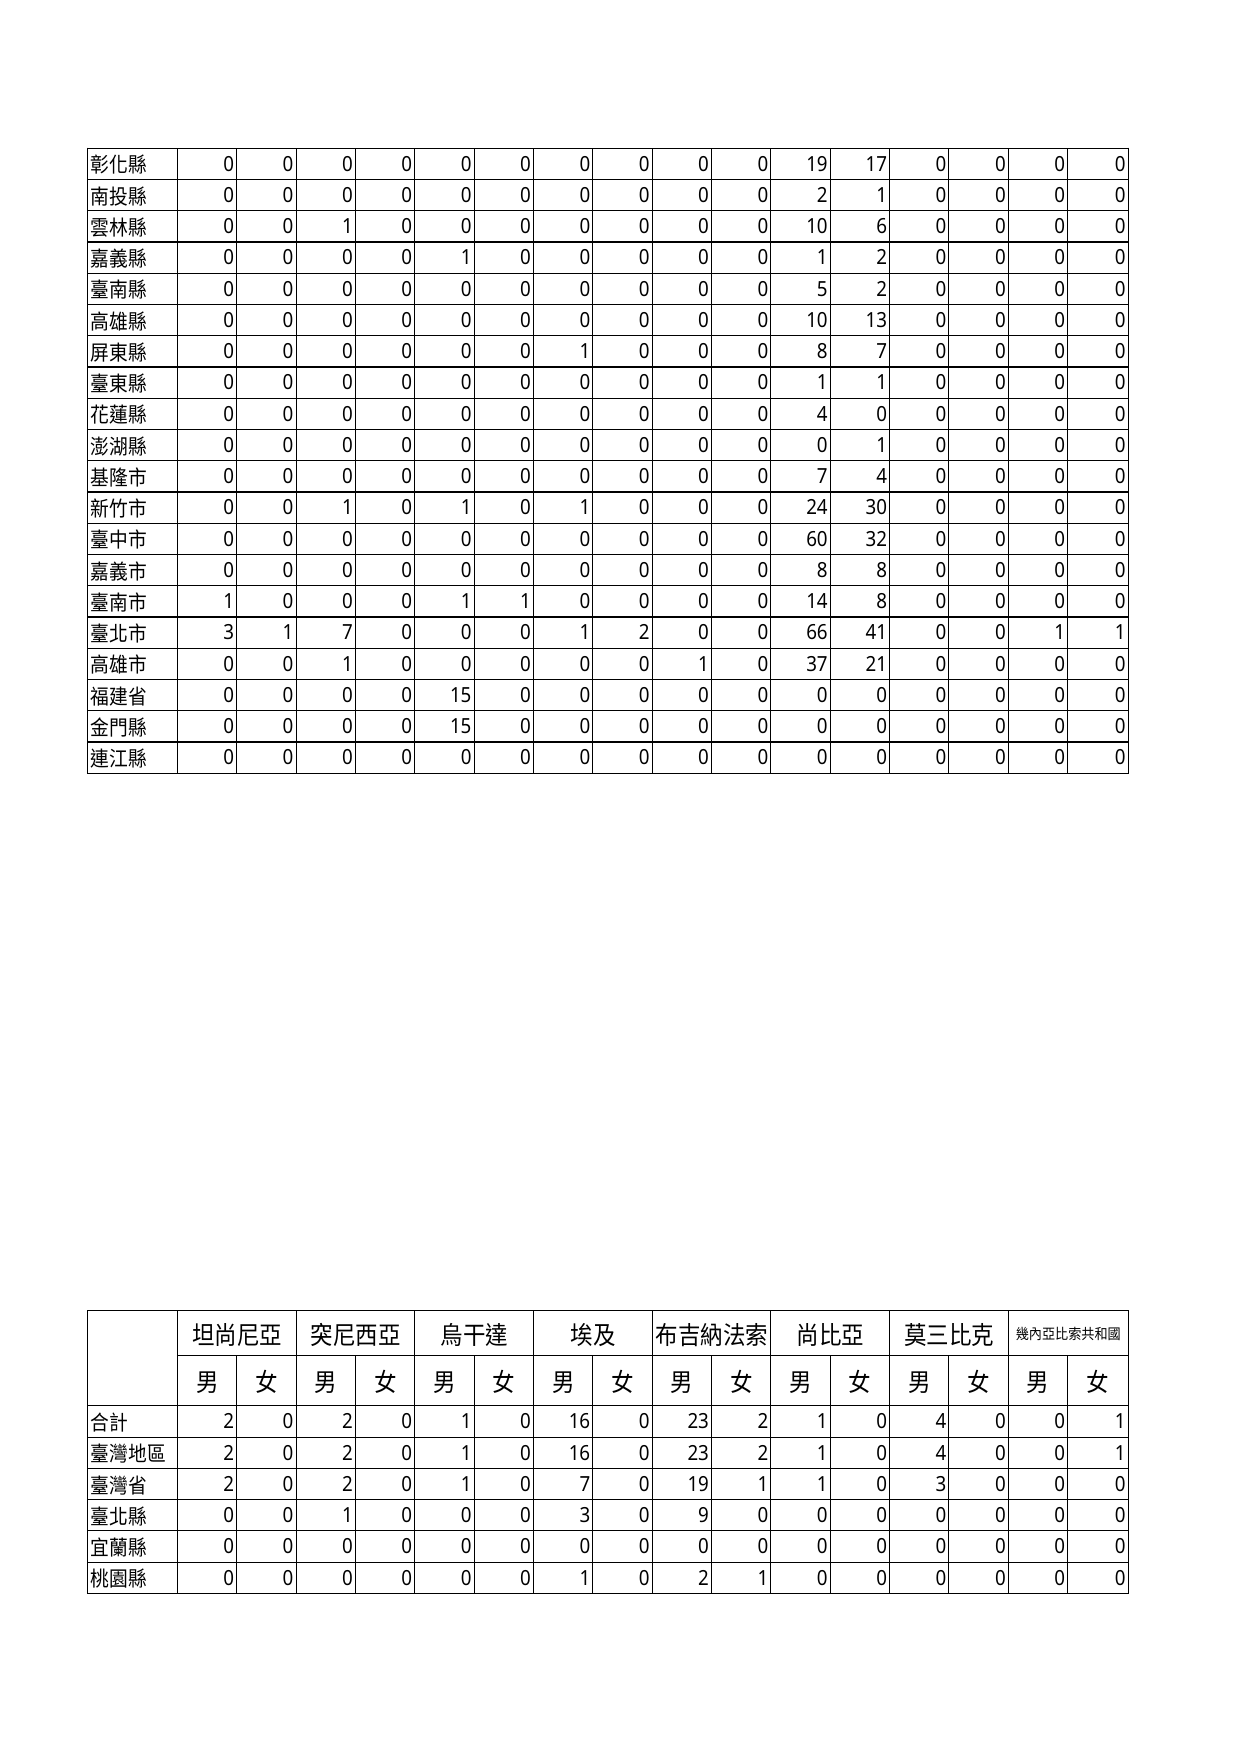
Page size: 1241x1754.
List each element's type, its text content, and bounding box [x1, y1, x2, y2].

table_cell 1 [1068, 1438, 1128, 1468]
table_cell 0 [653, 618, 711, 648]
table_cell 0 [237, 399, 296, 429]
table_cell 0 [712, 493, 770, 523]
table_cell 0 [178, 493, 236, 523]
table_header 幾內亞比索共和國 [1009, 1311, 1128, 1355]
table_cell 0 [593, 1500, 652, 1530]
table_cell 0 [712, 243, 770, 273]
table_cell 16 [534, 1438, 592, 1468]
table_cell 0 [475, 149, 533, 179]
table_cell 0 [712, 211, 770, 241]
table_cell 0 [178, 211, 236, 241]
table_cell 0 [653, 368, 711, 398]
table_cell 0 [297, 399, 355, 429]
table_cell 1 [1068, 618, 1128, 648]
table_cell 0 [237, 493, 296, 523]
table_cell 0 [890, 1500, 948, 1530]
table_cell 0 [475, 1531, 533, 1562]
table_cell 0 [712, 586, 770, 616]
table_cell 0 [1068, 305, 1128, 335]
table_cell 0 [831, 1500, 889, 1530]
table_cell 0 [178, 1531, 236, 1562]
table_cell 0 [297, 524, 355, 554]
table_cell 0 [356, 461, 414, 491]
table_cell 0 [534, 461, 592, 491]
table_cell 0 [237, 586, 296, 616]
table_cell 0 [237, 1469, 296, 1499]
table_cell 0 [1068, 211, 1128, 241]
table_cell 0 [297, 305, 355, 335]
table_cell 2 [653, 1563, 711, 1593]
table_cell 0 [534, 243, 592, 273]
table_cell 0 [237, 211, 296, 241]
table_cell 0 [534, 555, 592, 585]
table_cell 0 [831, 743, 889, 773]
table_cell 0 [653, 305, 711, 335]
table_cell 0 [653, 399, 711, 429]
table_header 莫三比克 [890, 1311, 1008, 1355]
table_cell 0 [178, 336, 236, 366]
table_cell 0 [1068, 649, 1128, 679]
table_cell 2 [831, 274, 889, 304]
table_cell 4 [771, 399, 830, 429]
table_cell 0 [1068, 586, 1128, 616]
table_cell 0 [178, 368, 236, 398]
table_cell 0 [712, 430, 770, 460]
table_cell 0 [356, 524, 414, 554]
table_cell 0 [1009, 586, 1067, 616]
table_cell 0 [949, 368, 1008, 398]
table_cell 0 [949, 461, 1008, 491]
table_cell 0 [890, 711, 948, 741]
table_cell 0 [475, 243, 533, 273]
table_cell 3 [178, 618, 236, 648]
table_cell 7 [297, 618, 355, 648]
table_cell 0 [356, 1500, 414, 1530]
table_cell 1 [415, 1438, 474, 1468]
table_cell 0 [593, 1563, 652, 1593]
table_cell 0 [593, 243, 652, 273]
table_cell 0 [593, 368, 652, 398]
table_cell 8 [771, 336, 830, 366]
table_cell 32 [831, 524, 889, 554]
table_cell 1 [831, 180, 889, 210]
table_cell 7 [771, 461, 830, 491]
table_cell 0 [237, 243, 296, 273]
table_cell 0 [890, 305, 948, 335]
table_cell 0 [297, 243, 355, 273]
table_cell 臺東縣 [88, 368, 177, 398]
table_cell 男 [771, 1356, 830, 1405]
table_cell 0 [356, 1531, 414, 1562]
table_cell 0 [949, 743, 1008, 773]
table_cell 0 [949, 711, 1008, 741]
table_cell 0 [712, 711, 770, 741]
table_cell 0 [475, 430, 533, 460]
table_cell 1 [771, 1438, 830, 1468]
table_cell 0 [297, 336, 355, 366]
table_cell 0 [712, 680, 770, 710]
table_cell 2 [178, 1406, 236, 1437]
table_cell 0 [534, 211, 592, 241]
table_cell 合計 [88, 1406, 177, 1437]
table_cell 19 [653, 1469, 711, 1499]
table_cell 0 [593, 149, 652, 179]
table_cell 0 [593, 524, 652, 554]
table_cell 0 [534, 680, 592, 710]
table_cell 0 [771, 743, 830, 773]
table_cell 女 [593, 1356, 652, 1405]
table_cell 0 [1009, 649, 1067, 679]
table_cell 5 [771, 274, 830, 304]
table_cell 0 [356, 274, 414, 304]
table_cell 41 [831, 618, 889, 648]
table_cell 0 [415, 524, 474, 554]
table_cell 0 [949, 586, 1008, 616]
table_cell 0 [415, 461, 474, 491]
table_cell 0 [297, 149, 355, 179]
table_cell 1 [297, 493, 355, 523]
table_cell 1 [534, 336, 592, 366]
table_cell 0 [653, 743, 711, 773]
table_cell 0 [356, 211, 414, 241]
table_cell 0 [237, 461, 296, 491]
table_cell 0 [356, 399, 414, 429]
table_cell 0 [475, 1563, 533, 1593]
table_cell 1 [771, 368, 830, 398]
table_cell 0 [593, 430, 652, 460]
table_cell 0 [1068, 399, 1128, 429]
table_cell 0 [297, 586, 355, 616]
table_cell 4 [831, 461, 889, 491]
table_cell 0 [415, 149, 474, 179]
table_cell 臺南市 [88, 586, 177, 616]
table_cell 0 [178, 243, 236, 273]
table_cell 1 [771, 1469, 830, 1499]
table_cell 0 [1068, 680, 1128, 710]
table_cell 7 [831, 336, 889, 366]
table_header [88, 1311, 177, 1405]
table_cell 0 [178, 274, 236, 304]
table_cell 1 [475, 586, 533, 616]
table_cell 0 [356, 336, 414, 366]
table_cell 0 [178, 1563, 236, 1593]
table_cell 0 [890, 430, 948, 460]
table_cell 0 [1009, 711, 1067, 741]
table_cell 0 [949, 1531, 1008, 1562]
table_cell 1 [297, 1500, 355, 1530]
table_cell 金門縣 [88, 711, 177, 741]
table_cell 0 [356, 149, 414, 179]
table_cell 0 [890, 243, 948, 273]
table_cell 0 [949, 180, 1008, 210]
table_cell 0 [890, 618, 948, 648]
table_cell 0 [890, 649, 948, 679]
table_cell 0 [534, 149, 592, 179]
table_cell 2 [297, 1406, 355, 1437]
table_cell 0 [949, 555, 1008, 585]
table_cell 0 [831, 1531, 889, 1562]
table_cell 0 [653, 149, 711, 179]
table_cell 0 [771, 1531, 830, 1562]
table_cell 0 [1068, 430, 1128, 460]
table_cell 0 [1009, 1469, 1067, 1499]
table_cell 1 [237, 618, 296, 648]
table_cell 0 [475, 680, 533, 710]
table_cell 0 [593, 680, 652, 710]
table_cell 0 [593, 180, 652, 210]
table_cell 0 [534, 711, 592, 741]
table_cell 女 [712, 1356, 770, 1405]
table_cell 0 [1009, 461, 1067, 491]
table_header 布吉納法索 [653, 1311, 770, 1355]
table_cell 0 [178, 180, 236, 210]
table_cell 男 [534, 1356, 592, 1405]
table_cell 0 [1068, 1531, 1128, 1562]
table_cell 0 [237, 1531, 296, 1562]
table_cell 0 [831, 1469, 889, 1499]
table_cell 0 [1009, 1563, 1067, 1593]
table_cell 0 [534, 274, 592, 304]
table_cell 0 [237, 555, 296, 585]
table_cell 0 [356, 555, 414, 585]
table_cell 2 [593, 618, 652, 648]
table_cell 0 [1009, 180, 1067, 210]
table_cell 0 [593, 1406, 652, 1437]
table_cell 0 [890, 1531, 948, 1562]
table_cell 0 [653, 211, 711, 241]
table_cell 0 [178, 149, 236, 179]
table_cell 37 [771, 649, 830, 679]
table_cell 1 [415, 493, 474, 523]
table_cell 0 [534, 524, 592, 554]
table_cell 0 [712, 1531, 770, 1562]
table_cell 0 [297, 1531, 355, 1562]
table_cell 21 [831, 649, 889, 679]
table_cell 1 [534, 618, 592, 648]
table_cell 0 [890, 180, 948, 210]
table_cell 0 [949, 1469, 1008, 1499]
table_cell 0 [593, 1531, 652, 1562]
table_cell 0 [237, 336, 296, 366]
table_cell 0 [949, 524, 1008, 554]
table_cell 0 [178, 430, 236, 460]
table_cell 0 [475, 336, 533, 366]
table_header 埃及 [534, 1311, 652, 1355]
table_cell 男 [415, 1356, 474, 1405]
table_cell 0 [237, 430, 296, 460]
table_cell 0 [1009, 743, 1067, 773]
table_cell 0 [771, 1500, 830, 1530]
table_cell 0 [178, 711, 236, 741]
table_cell 男 [178, 1356, 236, 1405]
table_cell 男 [890, 1356, 948, 1405]
table_cell 0 [475, 1406, 533, 1437]
table_cell 0 [1068, 493, 1128, 523]
table_cell 0 [712, 649, 770, 679]
table_cell 0 [237, 149, 296, 179]
table_cell 1 [771, 1406, 830, 1437]
table_cell 0 [593, 399, 652, 429]
table_cell 臺南縣 [88, 274, 177, 304]
table_cell 0 [475, 274, 533, 304]
table_cell 男 [653, 1356, 711, 1405]
table_cell 23 [653, 1438, 711, 1468]
table_cell 0 [593, 493, 652, 523]
table_cell 0 [1009, 211, 1067, 241]
table_cell 0 [712, 305, 770, 335]
table_cell 0 [593, 1469, 652, 1499]
table_cell 0 [712, 149, 770, 179]
table_cell 0 [415, 1500, 474, 1530]
table_cell 0 [356, 680, 414, 710]
table_cell 0 [593, 1438, 652, 1468]
table_cell 0 [1009, 524, 1067, 554]
table_cell 臺灣地區 [88, 1438, 177, 1468]
table_cell 0 [1009, 149, 1067, 179]
table_cell 0 [593, 586, 652, 616]
table_cell 女 [356, 1356, 414, 1405]
table_cell 1 [831, 430, 889, 460]
table_cell 1 [1009, 618, 1067, 648]
table_cell 0 [1068, 1469, 1128, 1499]
table_cell 0 [890, 493, 948, 523]
table_cell 0 [356, 493, 414, 523]
table_cell 10 [771, 211, 830, 241]
table_cell 15 [415, 711, 474, 741]
table_cell 0 [1009, 555, 1067, 585]
table_cell 0 [356, 1469, 414, 1499]
table_cell 0 [949, 1563, 1008, 1593]
table_cell 0 [831, 399, 889, 429]
table_cell 桃園縣 [88, 1563, 177, 1593]
table_cell 0 [237, 274, 296, 304]
table_cell 0 [475, 211, 533, 241]
table_cell 14 [771, 586, 830, 616]
table_cell 1 [415, 1469, 474, 1499]
table_cell 0 [653, 461, 711, 491]
table_cell 2 [771, 180, 830, 210]
table_cell 0 [1068, 274, 1128, 304]
table_cell 8 [831, 555, 889, 585]
table_cell 0 [1009, 399, 1067, 429]
table_cell 3 [890, 1469, 948, 1499]
table_cell 0 [653, 555, 711, 585]
table_cell 8 [831, 586, 889, 616]
table_cell 0 [771, 430, 830, 460]
table_header 坦尚尼亞 [178, 1311, 296, 1355]
table_cell 0 [653, 1531, 711, 1562]
table_cell 0 [475, 743, 533, 773]
table_cell 0 [237, 524, 296, 554]
table_cell 0 [297, 461, 355, 491]
table_cell 0 [949, 1406, 1008, 1437]
table_cell 1 [771, 243, 830, 273]
table_cell 0 [949, 430, 1008, 460]
table_cell 0 [712, 743, 770, 773]
table_cell 0 [237, 743, 296, 773]
table_cell 0 [712, 399, 770, 429]
table_cell 臺中市 [88, 524, 177, 554]
table_cell 0 [890, 743, 948, 773]
table_cell 高雄市 [88, 649, 177, 679]
table_cell 0 [415, 649, 474, 679]
table_cell 23 [653, 1406, 711, 1437]
table_cell 0 [1009, 680, 1067, 710]
table_cell 2 [712, 1438, 770, 1468]
table_cell 0 [415, 211, 474, 241]
table_cell 0 [415, 743, 474, 773]
table_cell 0 [653, 274, 711, 304]
table_cell 30 [831, 493, 889, 523]
table_cell 0 [534, 743, 592, 773]
table_cell 0 [593, 336, 652, 366]
table_cell 60 [771, 524, 830, 554]
table_cell 0 [653, 586, 711, 616]
table_cell 0 [297, 368, 355, 398]
table_cell 1 [712, 1563, 770, 1593]
table_cell 0 [890, 274, 948, 304]
table_cell 0 [475, 1438, 533, 1468]
table_cell 0 [297, 711, 355, 741]
table_cell 2 [712, 1406, 770, 1437]
table_cell 0 [356, 743, 414, 773]
table_cell 1 [831, 368, 889, 398]
table_cell 0 [653, 711, 711, 741]
table_cell 0 [712, 555, 770, 585]
table_cell 基隆市 [88, 461, 177, 491]
table_cell 1 [653, 649, 711, 679]
table_cell 0 [653, 524, 711, 554]
table_cell 0 [1068, 368, 1128, 398]
table_cell 福建省 [88, 680, 177, 710]
table_cell 0 [949, 493, 1008, 523]
table_cell 0 [297, 180, 355, 210]
table_cell 2 [178, 1438, 236, 1468]
table_cell 0 [475, 555, 533, 585]
table_cell 0 [1009, 1438, 1067, 1468]
table_cell 2 [297, 1469, 355, 1499]
table_cell 0 [890, 524, 948, 554]
table_cell 0 [949, 649, 1008, 679]
table_cell 0 [593, 305, 652, 335]
table_cell 0 [237, 368, 296, 398]
table_cell 0 [1068, 461, 1128, 491]
table_cell 10 [771, 305, 830, 335]
table_cell 0 [1068, 336, 1128, 366]
table_cell 0 [890, 399, 948, 429]
table_cell 0 [890, 555, 948, 585]
table_cell 0 [712, 1500, 770, 1530]
table_cell 0 [593, 743, 652, 773]
table_cell 0 [356, 430, 414, 460]
table_cell 0 [653, 336, 711, 366]
table_cell 0 [771, 680, 830, 710]
table_cell 0 [237, 180, 296, 210]
table_cell 0 [593, 711, 652, 741]
table_cell 0 [415, 399, 474, 429]
table_cell 0 [1009, 243, 1067, 273]
table_cell 0 [1009, 493, 1067, 523]
table_cell 0 [1009, 274, 1067, 304]
table_cell 1 [534, 1563, 592, 1593]
table_cell 0 [949, 274, 1008, 304]
table_cell 0 [475, 399, 533, 429]
table_cell 0 [178, 680, 236, 710]
table_cell 0 [475, 1500, 533, 1530]
table_cell 0 [890, 336, 948, 366]
table_cell 1 [712, 1469, 770, 1499]
table_cell 1 [297, 211, 355, 241]
table_cell 0 [593, 555, 652, 585]
table_cell 0 [356, 368, 414, 398]
table_cell 7 [534, 1469, 592, 1499]
table_cell 2 [178, 1469, 236, 1499]
table_cell 0 [297, 680, 355, 710]
table_cell 0 [890, 680, 948, 710]
table_header 尚比亞 [771, 1311, 889, 1355]
table_cell 女 [831, 1356, 889, 1405]
table_cell 16 [534, 1406, 592, 1437]
table_cell 0 [1068, 711, 1128, 741]
table_cell 0 [653, 180, 711, 210]
table_cell 0 [356, 180, 414, 210]
table_cell 0 [1009, 1500, 1067, 1530]
table_cell 0 [1009, 336, 1067, 366]
table_header 突尼西亞 [297, 1311, 414, 1355]
table_cell 0 [831, 1438, 889, 1468]
table_cell 0 [949, 618, 1008, 648]
table_cell 0 [475, 305, 533, 335]
table_cell 0 [771, 711, 830, 741]
table_cell 1 [178, 586, 236, 616]
table_cell 0 [475, 649, 533, 679]
table_cell 0 [949, 1438, 1008, 1468]
table_cell 0 [237, 1438, 296, 1468]
table_cell 0 [831, 1563, 889, 1593]
table_cell 2 [831, 243, 889, 273]
table_cell 15 [415, 680, 474, 710]
table_cell 臺北市 [88, 618, 177, 648]
table_cell 0 [831, 1406, 889, 1437]
table_cell 0 [534, 649, 592, 679]
table_cell 0 [1009, 305, 1067, 335]
table_cell 0 [356, 1438, 414, 1468]
table_cell 4 [890, 1406, 948, 1437]
table_cell 0 [415, 368, 474, 398]
table_cell 0 [1068, 1500, 1128, 1530]
table_cell 0 [1068, 555, 1128, 585]
table_cell 0 [890, 461, 948, 491]
table_cell 0 [771, 1563, 830, 1593]
table_cell 0 [237, 305, 296, 335]
table_cell 0 [475, 618, 533, 648]
table_cell 0 [949, 399, 1008, 429]
table_cell 17 [831, 149, 889, 179]
table_cell 0 [415, 1531, 474, 1562]
table_cell 0 [415, 305, 474, 335]
table_cell 0 [475, 1469, 533, 1499]
table_cell 0 [356, 1406, 414, 1437]
table_cell 0 [712, 618, 770, 648]
table_cell 0 [356, 243, 414, 273]
table_cell 0 [237, 1500, 296, 1530]
table_cell 0 [593, 211, 652, 241]
table_cell 0 [534, 430, 592, 460]
table_header 烏干達 [415, 1311, 533, 1355]
table_cell 0 [1068, 149, 1128, 179]
table_cell 0 [356, 305, 414, 335]
table_cell 臺北縣 [88, 1500, 177, 1530]
table_cell 0 [712, 336, 770, 366]
table_cell 0 [949, 680, 1008, 710]
table_cell 0 [890, 368, 948, 398]
table_cell 0 [475, 368, 533, 398]
table_cell 0 [297, 1563, 355, 1593]
table_cell 0 [178, 461, 236, 491]
table_cell 0 [949, 305, 1008, 335]
table_cell 1 [415, 243, 474, 273]
table_cell 0 [534, 399, 592, 429]
table_cell 0 [949, 211, 1008, 241]
table_cell 0 [475, 493, 533, 523]
table_cell 0 [593, 461, 652, 491]
table_cell 0 [415, 430, 474, 460]
table_cell 0 [237, 680, 296, 710]
table_cell 0 [415, 555, 474, 585]
table_cell 0 [534, 305, 592, 335]
table_cell 2 [297, 1438, 355, 1468]
table_cell 0 [178, 1500, 236, 1530]
table_cell 0 [949, 149, 1008, 179]
table_cell 臺灣省 [88, 1469, 177, 1499]
table_cell 66 [771, 618, 830, 648]
table_cell 1 [415, 586, 474, 616]
table_cell 0 [356, 649, 414, 679]
table_cell 0 [356, 586, 414, 616]
table_cell 0 [237, 649, 296, 679]
table_cell 0 [1068, 243, 1128, 273]
table_cell 澎湖縣 [88, 430, 177, 460]
table_cell 宜蘭縣 [88, 1531, 177, 1562]
table_cell 嘉義市 [88, 555, 177, 585]
table_cell 0 [890, 211, 948, 241]
table_cell 0 [653, 680, 711, 710]
table_cell 0 [1009, 368, 1067, 398]
table_cell 男 [1009, 1356, 1067, 1405]
table_cell 0 [415, 1563, 474, 1593]
table_cell 女 [949, 1356, 1008, 1405]
table_cell 0 [356, 1563, 414, 1593]
table_cell 0 [1009, 430, 1067, 460]
table_cell 0 [415, 336, 474, 366]
table_cell 0 [712, 368, 770, 398]
table_cell 0 [534, 368, 592, 398]
table_cell 花蓮縣 [88, 399, 177, 429]
table_cell 0 [712, 524, 770, 554]
table_cell 0 [415, 180, 474, 210]
table_cell 1 [1068, 1406, 1128, 1437]
table_cell 0 [237, 1563, 296, 1593]
table_cell 0 [712, 274, 770, 304]
table_cell 1 [297, 649, 355, 679]
table_cell 0 [712, 180, 770, 210]
table_cell 6 [831, 211, 889, 241]
table_cell 0 [297, 555, 355, 585]
table_cell 0 [949, 336, 1008, 366]
table_cell 連江縣 [88, 743, 177, 773]
table_cell 4 [890, 1438, 948, 1468]
table_cell 0 [475, 711, 533, 741]
table_cell 屏東縣 [88, 336, 177, 366]
table_cell 0 [415, 274, 474, 304]
table_cell 女 [237, 1356, 296, 1405]
table_cell 男 [297, 1356, 355, 1405]
table_cell 0 [415, 618, 474, 648]
table_cell 0 [178, 399, 236, 429]
table_cell 0 [356, 618, 414, 648]
table_cell 彰化縣 [88, 149, 177, 179]
table_cell 0 [593, 649, 652, 679]
table_cell 0 [237, 711, 296, 741]
table_cell 13 [831, 305, 889, 335]
table_cell 0 [831, 680, 889, 710]
table_cell 1 [534, 493, 592, 523]
table_cell 0 [712, 461, 770, 491]
table_cell 0 [178, 524, 236, 554]
table_cell 0 [475, 180, 533, 210]
table_cell 雲林縣 [88, 211, 177, 241]
table_cell 0 [890, 1563, 948, 1593]
table_cell 0 [237, 1406, 296, 1437]
table_cell 0 [949, 1500, 1008, 1530]
table_cell 0 [356, 711, 414, 741]
table_cell 1 [415, 1406, 474, 1437]
table_cell 0 [653, 243, 711, 273]
table_cell 南投縣 [88, 180, 177, 210]
table_cell 嘉義縣 [88, 243, 177, 273]
table_cell 0 [297, 743, 355, 773]
table_cell 0 [890, 586, 948, 616]
table_cell 24 [771, 493, 830, 523]
table_cell 9 [653, 1500, 711, 1530]
table_cell 0 [475, 461, 533, 491]
table_cell 0 [1068, 180, 1128, 210]
table_cell 0 [653, 430, 711, 460]
table_cell 0 [534, 586, 592, 616]
table_cell 0 [949, 243, 1008, 273]
table_cell 女 [475, 1356, 533, 1405]
table_cell 8 [771, 555, 830, 585]
table_cell 0 [178, 743, 236, 773]
table_cell 0 [534, 180, 592, 210]
table_cell 0 [1068, 743, 1128, 773]
table_cell 0 [475, 524, 533, 554]
table_cell 0 [1068, 1563, 1128, 1593]
table_cell 0 [1009, 1406, 1067, 1437]
table_cell 0 [178, 649, 236, 679]
table_cell 0 [178, 305, 236, 335]
table_cell 0 [593, 274, 652, 304]
table_cell 女 [1068, 1356, 1128, 1405]
table_cell 0 [653, 493, 711, 523]
table_cell 高雄縣 [88, 305, 177, 335]
table_cell 0 [297, 274, 355, 304]
table_cell 0 [1009, 1531, 1067, 1562]
table_cell 0 [890, 149, 948, 179]
table_cell 0 [178, 555, 236, 585]
table_cell 3 [534, 1500, 592, 1530]
table_cell 新竹市 [88, 493, 177, 523]
table_cell 0 [831, 711, 889, 741]
table_cell 19 [771, 149, 830, 179]
table_cell 0 [297, 430, 355, 460]
table_cell 0 [1068, 524, 1128, 554]
table_cell 0 [534, 1531, 592, 1562]
